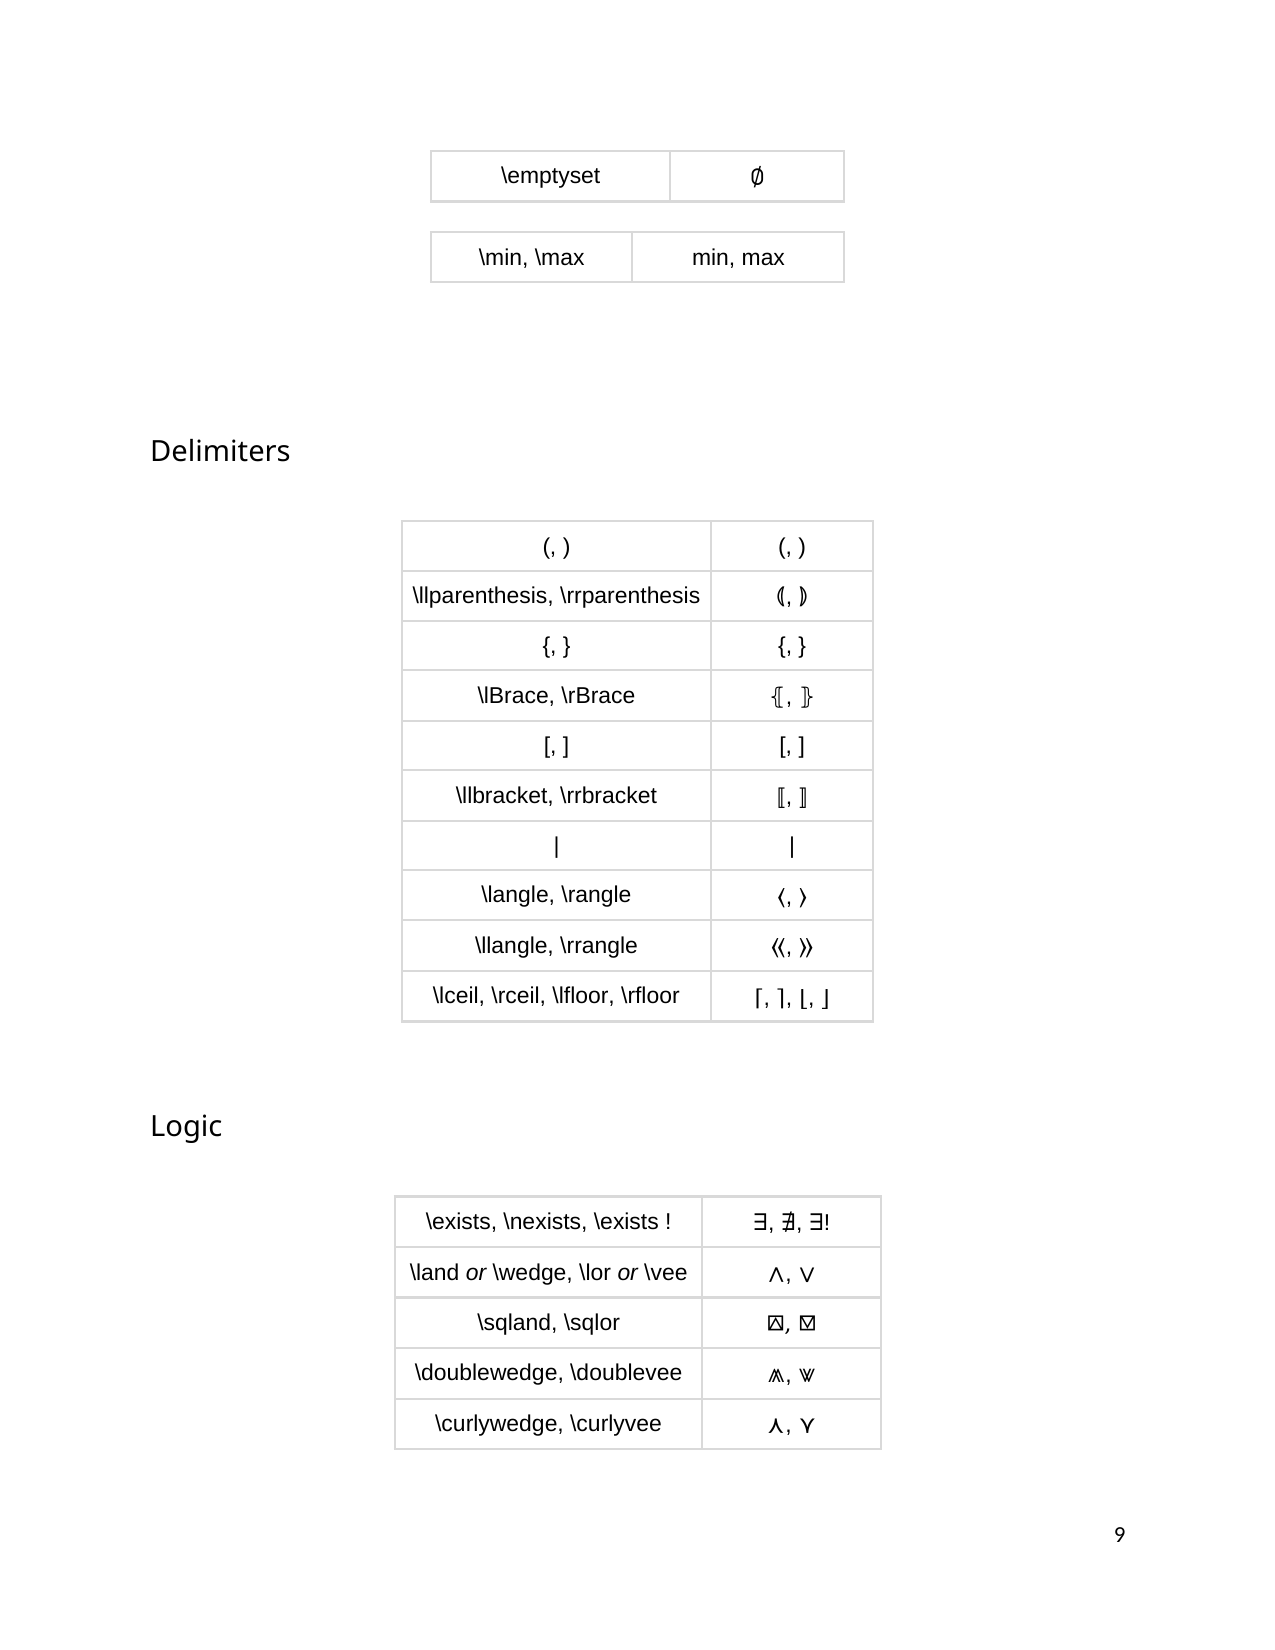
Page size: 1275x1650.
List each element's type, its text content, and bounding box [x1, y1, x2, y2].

table_cell ⌈, ⌉, ⌊, ⌋ [712, 972, 872, 1020]
table_cell \land or \wedge, \lor or \vee [396, 1248, 701, 1296]
table_header \exists, \nexists, \exists ! [396, 1198, 701, 1246]
table_header \emptyset [432, 152, 669, 200]
table_header min, max [633, 233, 843, 281]
table_cell ⟪, ⟫ [712, 921, 872, 970]
table_cell {, } [403, 622, 710, 669]
table_cell ∧, ∨ [703, 1248, 880, 1296]
table_cell \curlywedge, \curlyvee [396, 1400, 701, 1448]
table_header ∃, ∄, ∃! [703, 1198, 880, 1246]
table_cell {, } [712, 622, 872, 669]
table_cell ⦅, ⦆ [712, 572, 872, 620]
table_cell \sqland, \sqlor [396, 1299, 701, 1347]
table_cell | [712, 822, 872, 869]
subtitle Logic [150, 1106, 1125, 1145]
table_header (, ) [403, 522, 710, 569]
table_cell \lBrace, \rBrace [403, 671, 710, 720]
table_cell \langle, \rangle [403, 871, 710, 919]
table_cell ⦃, ⦄ [712, 671, 872, 720]
table_header ∅ [671, 152, 843, 200]
table_cell | [403, 822, 710, 869]
subtitle Delimiters [150, 431, 1125, 470]
table_cell [, ] [403, 722, 710, 769]
table_header \min, \max [432, 233, 631, 281]
table_cell ⟨, ⟩ [712, 871, 872, 919]
table_cell \lceil, \rceil, \lfloor, \rfloor [403, 972, 710, 1020]
table_cell \doublewedge, \doublevee [396, 1349, 701, 1397]
table_cell ⋏, ⋎ [703, 1400, 880, 1448]
table_cell ⟦, ⟧ [712, 771, 872, 819]
table_cell [, ] [712, 722, 872, 769]
table_header (, ) [712, 522, 872, 569]
table_cell \llparenthesis, \rrparenthesis [403, 572, 710, 620]
table_cell \llangle, \rrangle [403, 921, 710, 970]
table_cell ⟎, ⟏ [703, 1299, 880, 1347]
table_cell \llbracket, \rrbracket [403, 771, 710, 819]
table_cell ⩕, ⩖ [703, 1349, 880, 1397]
